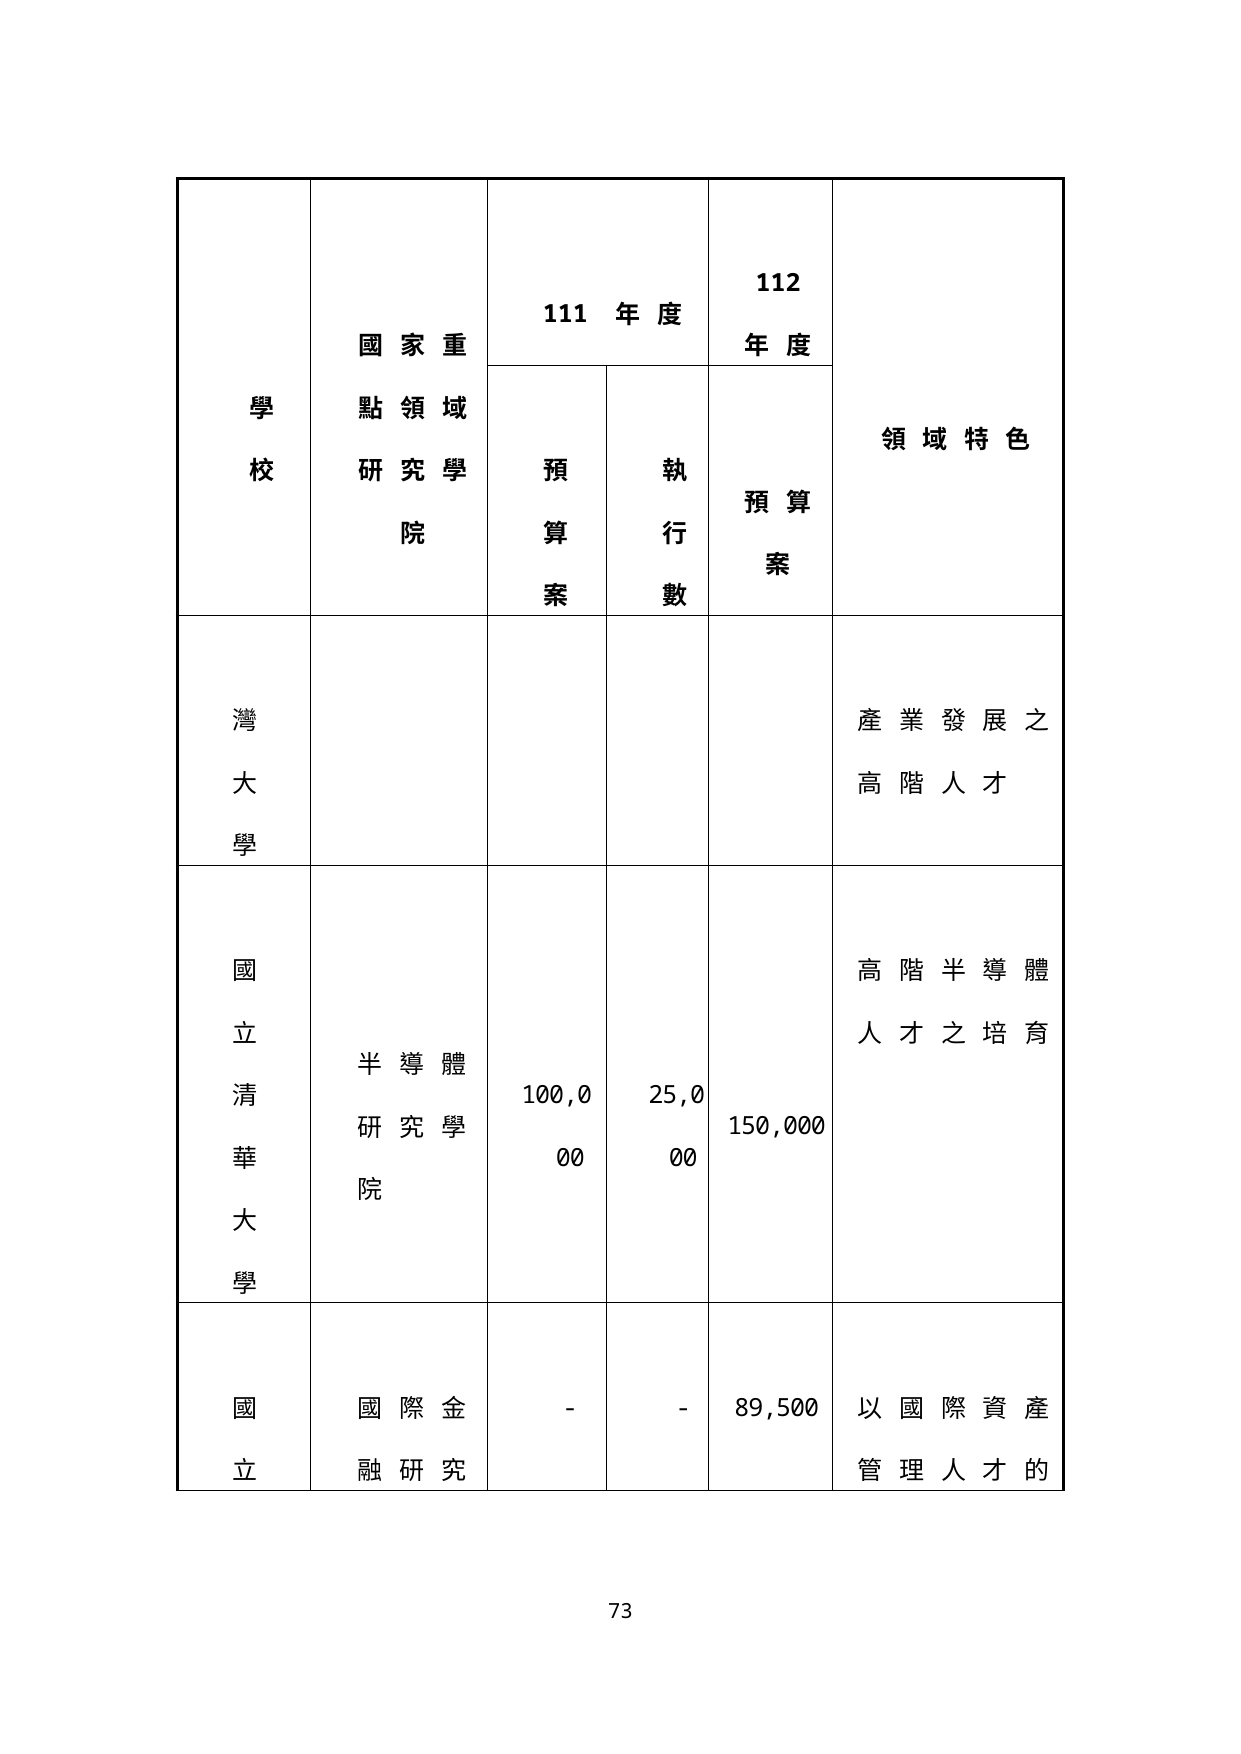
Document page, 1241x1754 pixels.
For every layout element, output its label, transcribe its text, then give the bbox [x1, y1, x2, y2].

table_cell 國際金融研究 [311, 1303, 487, 1490]
table_header 112年度 [709, 180, 832, 365]
table_cell - [488, 1303, 606, 1490]
table_cell 執行數 [607, 366, 708, 615]
table_cell [488, 616, 606, 865]
table_cell 預算案 [709, 366, 832, 615]
table_cell - [607, 1303, 708, 1490]
table_cell 國立清華大學 [179, 866, 310, 1302]
table_cell 89,500 [709, 1303, 832, 1490]
table_cell 灣大學 [179, 616, 310, 865]
table_cell [709, 616, 832, 865]
table_cell 25,000 [607, 866, 708, 1302]
table_cell 高階半導體人才之培育 [833, 866, 1062, 1302]
table_cell 產業發展之高階人才 [833, 616, 1062, 865]
table_header 領域特色 [833, 180, 1062, 615]
table_header 學校 [179, 180, 310, 615]
table_cell 預算案 [488, 366, 606, 615]
table_cell 以國際資產管理人才的 [833, 1303, 1062, 1490]
table_cell [607, 616, 708, 865]
table_cell 150,000 [709, 866, 832, 1302]
table_cell [311, 616, 487, 865]
table_cell 100,000 [488, 866, 606, 1302]
table_header 111年度 [488, 180, 708, 365]
table_cell 半導體研究學院 [311, 866, 487, 1302]
table_cell 國立 [179, 1303, 310, 1490]
table_header 國家重點領域 研究學院 [311, 180, 487, 615]
